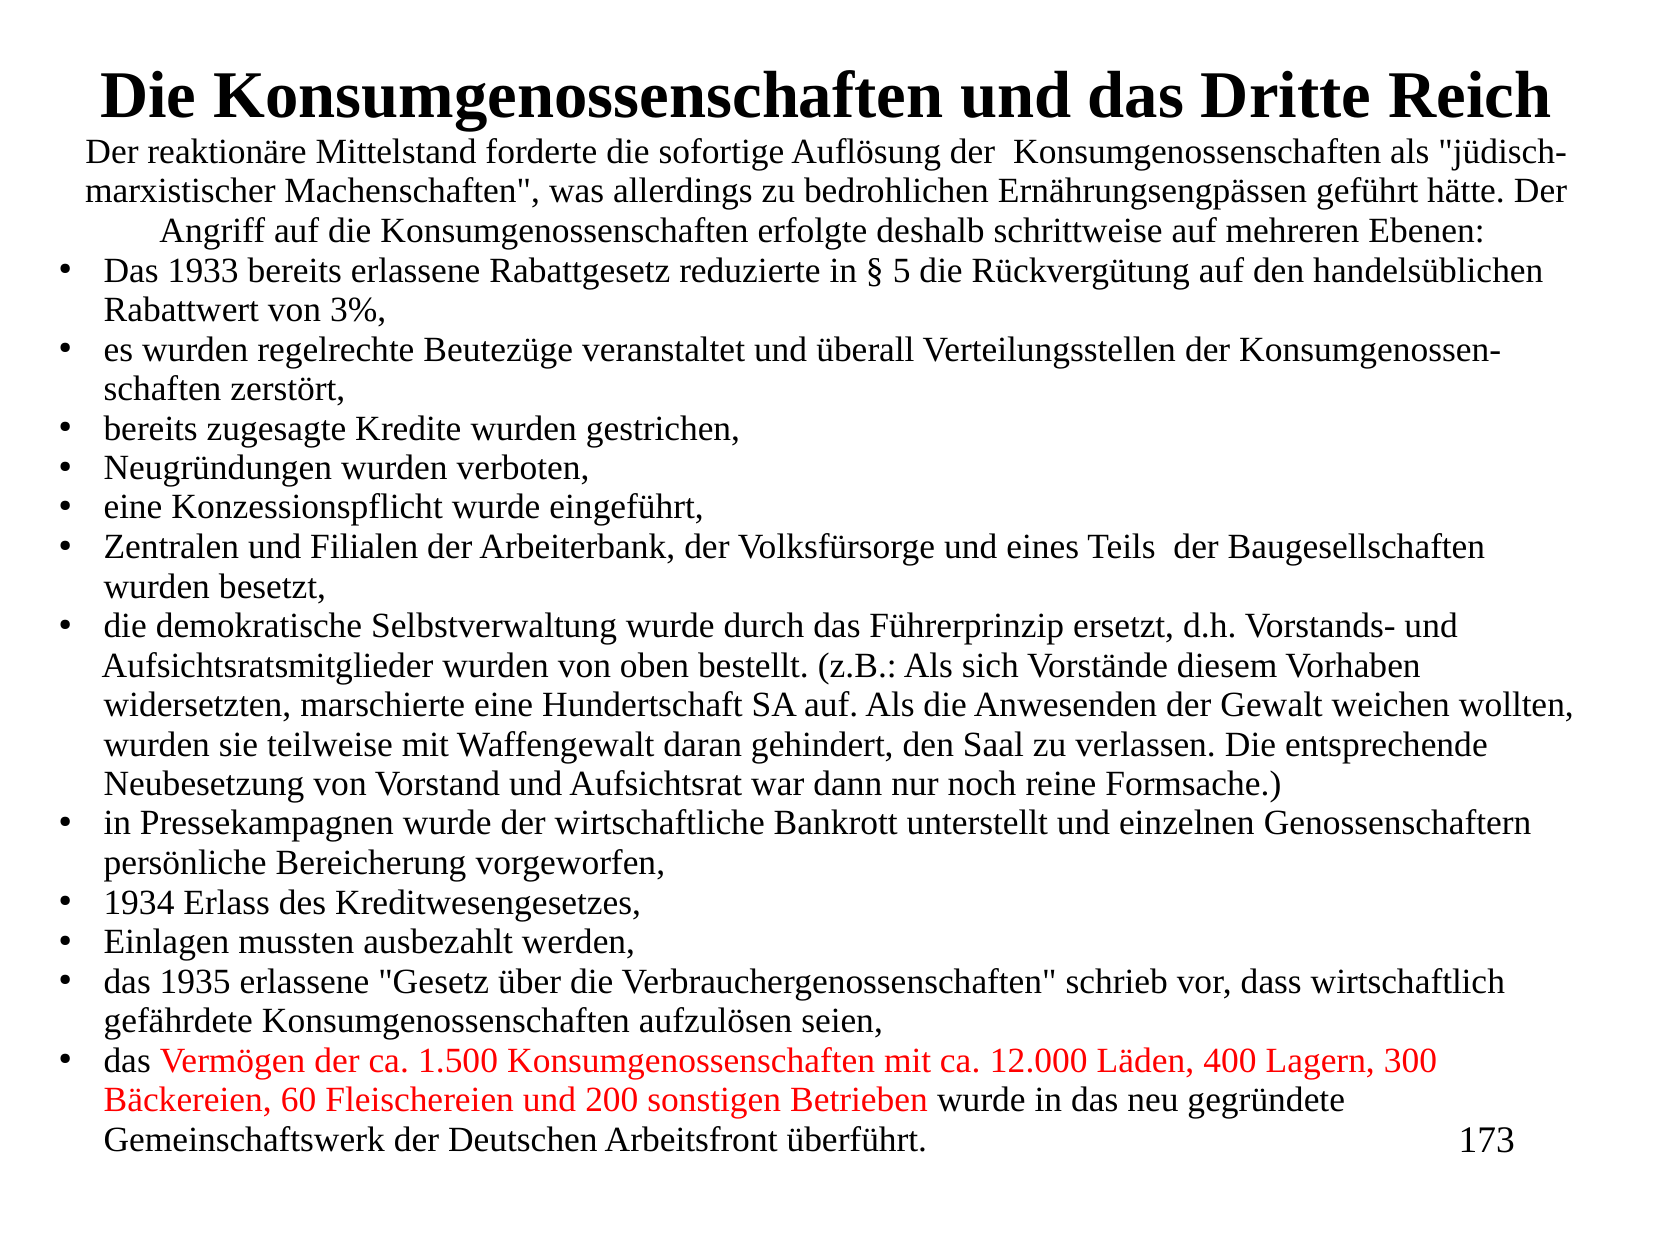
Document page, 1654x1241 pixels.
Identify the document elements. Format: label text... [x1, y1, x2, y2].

text_box Die Konsumgenossenschaften und das Dritte Reich Der reaktionäre Mittelstand forderte die sofortige Auflösung der Konsumgenossenschaften als "jüdisch-marxistischer Machenschaften", was allerdings zu bedrohlichen Ernährungsengpässen geführt hätte. Der Angriff auf die Konsumgenossenschaften erfolgte deshalb schrittweise auf mehreren Ebenen: Das 1933 bereits erlassene Rabattgesetz reduzierte in § 5 die Rückvergütung auf den handelsüblichen Rabattwert von 3%, es wurden regelrechte Beutezüge veranstaltet und überall Verteilungsstellen der Konsumgenossen- schaften zerstört, bereits zugesagte Kredite wurden gestrichen, Neugründungen wurden verboten, eine Konzessionspflicht wurde eingeführt, Zentralen und Filialen der Arbeiterbank, der Volksfürsorge und eines Teils der Baugesellschaften wurden besetzt, die demokratische Selbstverwaltung wurde durch das Führerprinzip ersetzt, d.h. Vorstands- und Aufsichtsratsmitglieder wurden von oben bestellt. (z.B.: Als sich Vorstände diesem Vorhaben widersetzten, marschierte eine Hundertschaft SA auf. Als die Anwesenden der Gewalt weichen wollten, wurden sie teilweise mit Waffengewalt daran gehindert, den Saal zu verlassen. Die entsprechende Neubesetzung von Vorstand und Aufsichtsrat war dann nur noch reine Formsache.) in Pressekampagnen wurde der wirtschaftliche Bankrott unterstellt und einzelnen Genossenschaftern persönliche Bereicherung vorgeworfen, 1934 Erlass des Kreditwesengesetzes, Einlagen mussten ausbezahlt werden, das 1935 erlassene "Gesetz über die Verbrauchergenossenschaften" schrieb vor, dass wirtschaftlich gefährdete Konsumgenossenschaften aufzulösen seien, das Vermögen der ca. 1.500 Konsumgenossenschaften mit ca. 12.000 Läden, 400 Lagern, 300 Bäckereien, 60 Fleischereien und 200 sonstigen Betrieben wurde in das neu gegründete Gemeinschaftswerk der Deutschen Arbeitsfront überführt. [44, 50, 1610, 1167]
text_box [1330, 1111, 1643, 1182]
